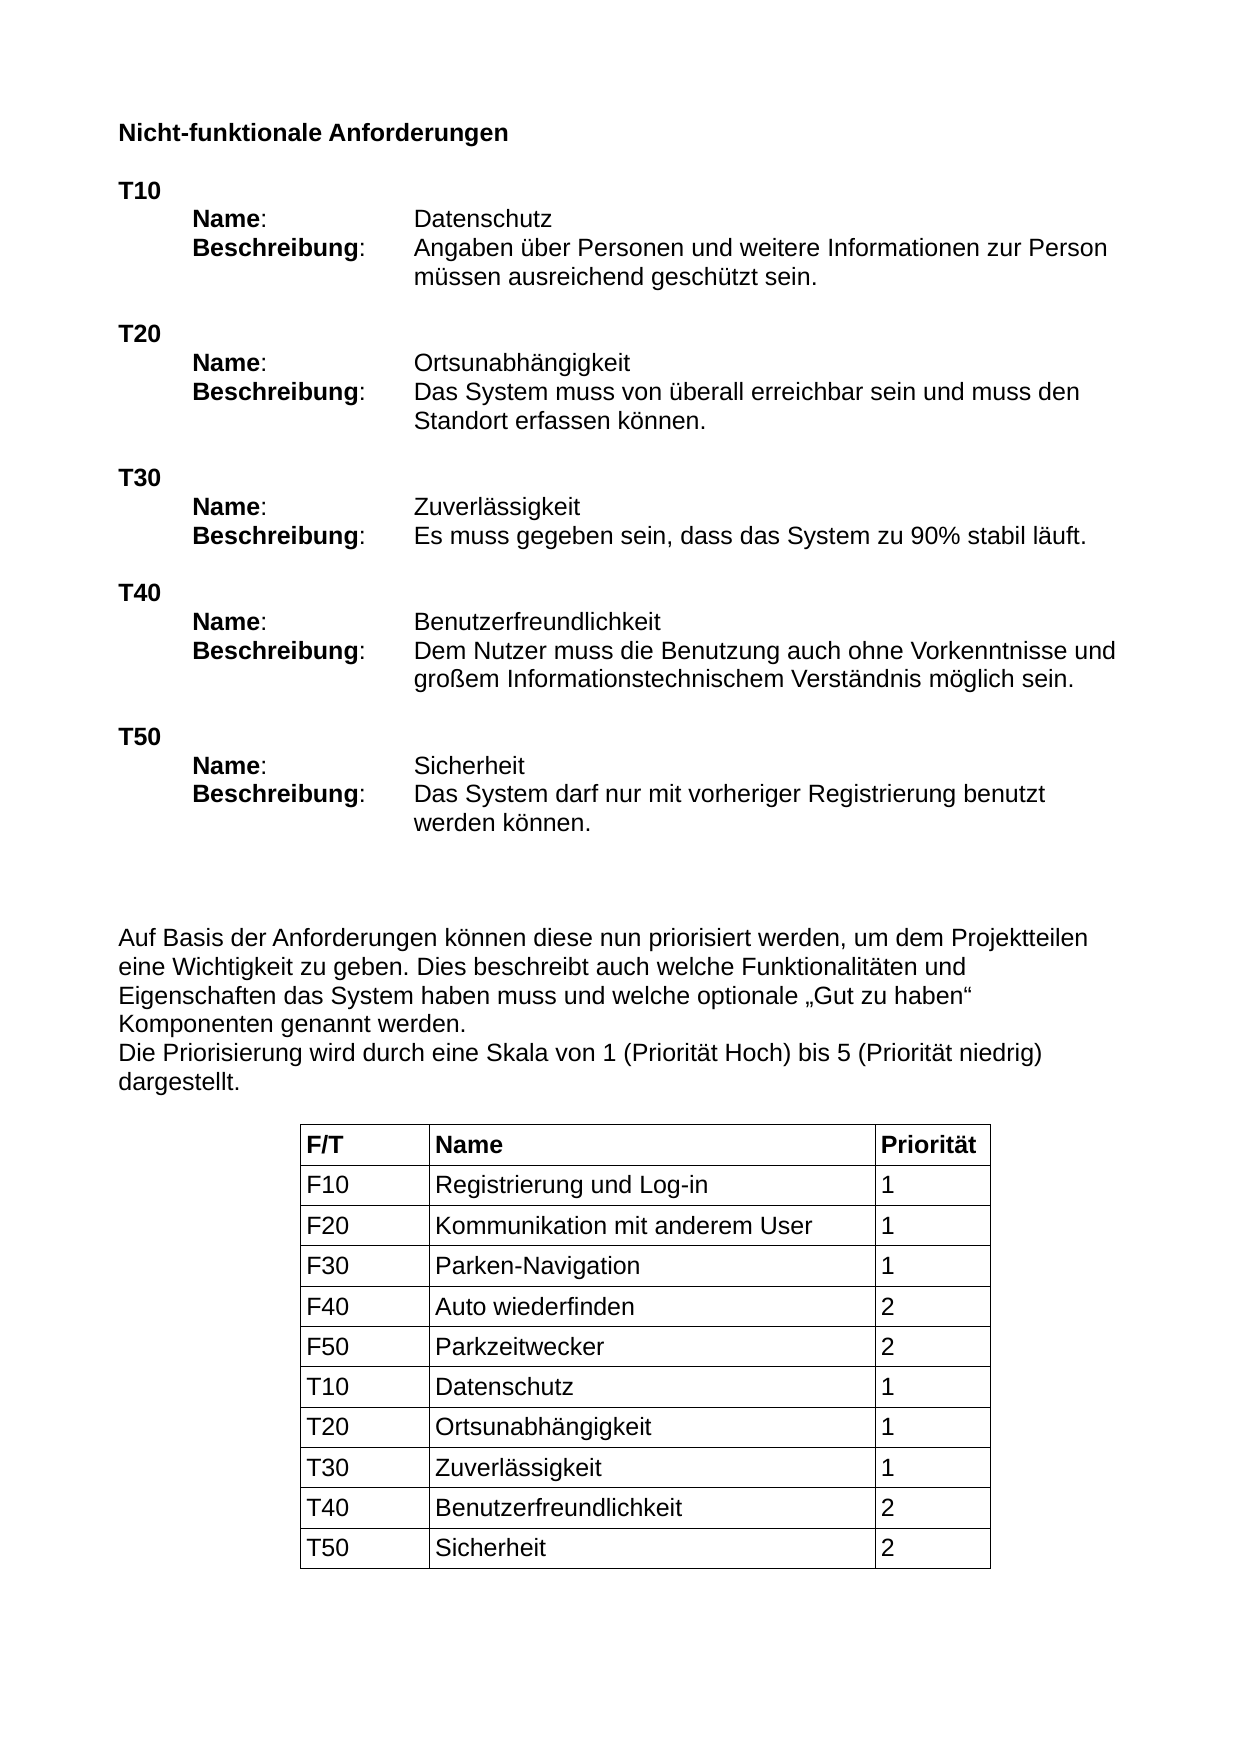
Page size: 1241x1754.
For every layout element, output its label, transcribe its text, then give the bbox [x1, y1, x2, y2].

text Name: Datenschutz [118, 204, 1122, 233]
table_header Priorität [876, 1125, 990, 1165]
table_cell 2 [876, 1327, 990, 1366]
text Name: Sicherheit [118, 751, 1122, 779]
table_cell 2 [876, 1529, 990, 1568]
table_cell F30 [301, 1246, 429, 1286]
table_cell Auto wiederfinden [430, 1287, 875, 1326]
text Auf Basis der Anforderungen können diese nun priorisiert werden, um dem Projektteilen eine Wichtigkeit zu geben. Dies beschreibt auch welche Funktionalitäten und Eigenschaften das System haben muss und welche optionale „Gut zu haben“ Komponenten genannt werden. [118, 923, 1122, 1038]
table_cell Parkzeitwecker [430, 1327, 875, 1366]
table_cell 1 [876, 1206, 990, 1245]
table_cell T30 [301, 1448, 429, 1487]
table_cell F20 [301, 1206, 429, 1245]
table_cell T10 [301, 1367, 429, 1407]
table_cell F40 [301, 1287, 429, 1326]
text Beschreibung: Angaben über Personen und weitere Informationen zur Person [118, 233, 1122, 262]
table_header Name [430, 1125, 875, 1165]
text Beschreibung: Dem Nutzer muss die Benutzung auch ohne Vorkenntnisse und [118, 636, 1122, 664]
table_cell T40 [301, 1488, 429, 1527]
text Name: Ortsunabhängigkeit [118, 348, 1122, 377]
text großem Informationstechnischem Verständnis möglich sein. [118, 664, 1122, 693]
table_cell F10 [301, 1166, 429, 1205]
text T10 [118, 176, 1122, 204]
table_header F/T [301, 1125, 429, 1165]
table_cell Ortsunabhängigkeit [430, 1408, 875, 1447]
table_cell Benutzerfreundlichkeit [430, 1488, 875, 1527]
table_cell 1 [876, 1448, 990, 1487]
table_cell T50 [301, 1529, 429, 1568]
table_cell 2 [876, 1287, 990, 1326]
table_cell Kommunikation mit anderem User [430, 1206, 875, 1245]
text T30 [118, 463, 1122, 492]
table_cell 2 [876, 1488, 990, 1527]
table_cell 1 [876, 1246, 990, 1286]
table_cell Parken-Navigation [430, 1246, 875, 1286]
text müssen ausreichend geschützt sein. [118, 262, 1122, 291]
table_cell 1 [876, 1408, 990, 1447]
table_cell F50 [301, 1327, 429, 1366]
text T50 [118, 722, 1122, 751]
table_cell 1 [876, 1166, 990, 1205]
text Die Priorisierung wird durch eine Skala von 1 (Priorität Hoch) bis 5 (Priorität niedrig) dargestellt. [118, 1038, 1122, 1096]
text Name: Zuverlässigkeit [118, 492, 1122, 521]
text Beschreibung: Das System muss von überall erreichbar sein und muss den Standort erfassen können. [118, 377, 1122, 434]
table_cell T20 [301, 1408, 429, 1447]
text Beschreibung: Das System darf nur mit vorheriger Registrierung benutzt werden können. [118, 779, 1122, 837]
text T20 [118, 319, 1122, 348]
text Name: Benutzerfreundlichkeit [118, 607, 1122, 636]
text Nicht-funktionale Anforderungen [118, 118, 1122, 147]
table_cell Zuverlässigkeit [430, 1448, 875, 1487]
text T40 [118, 578, 1122, 607]
text Beschreibung: Es muss gegeben sein, dass das System zu 90% stabil läuft. [118, 521, 1122, 549]
table_cell Sicherheit [430, 1529, 875, 1568]
table_cell 1 [876, 1367, 990, 1407]
table_cell Registrierung und Log-in [430, 1166, 875, 1205]
table_cell Datenschutz [430, 1367, 875, 1407]
